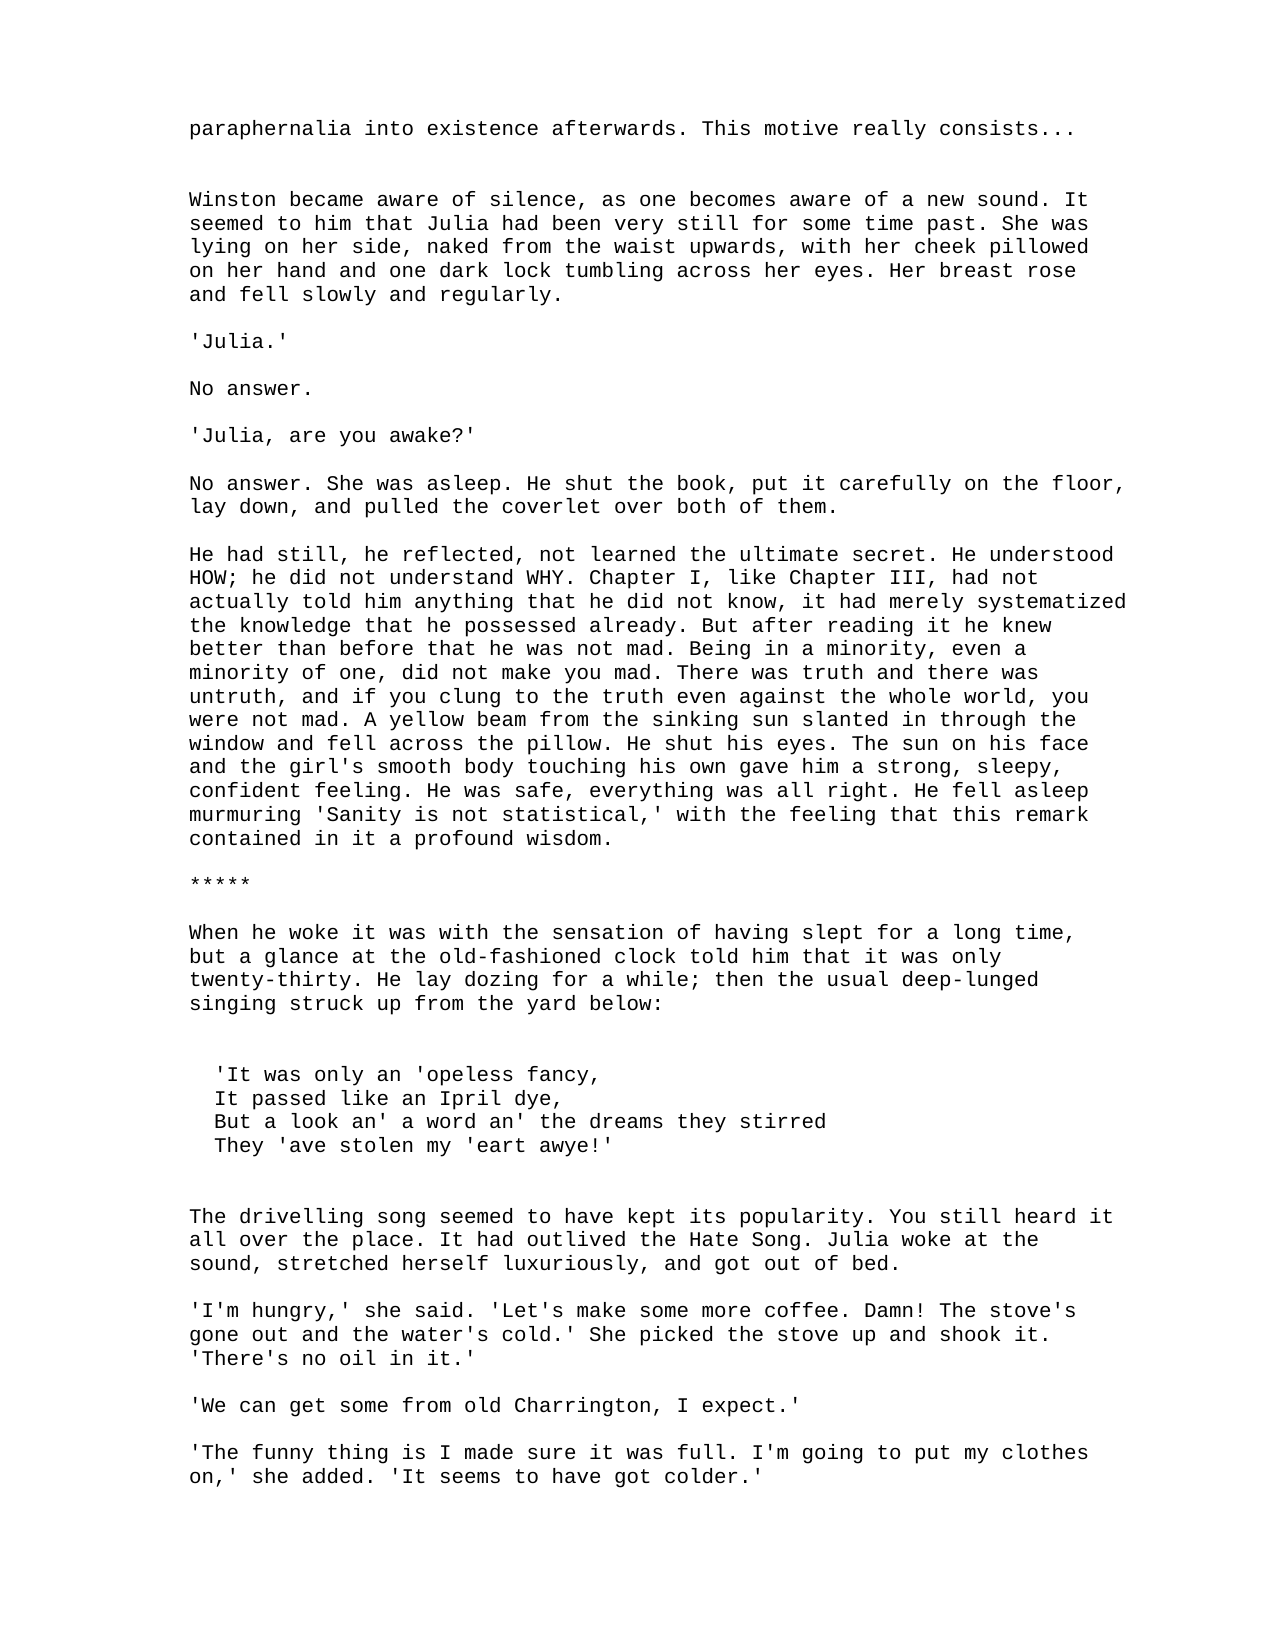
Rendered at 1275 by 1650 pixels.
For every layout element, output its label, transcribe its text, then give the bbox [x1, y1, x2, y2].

text and fell slowly and regularly. 'Julia.' No answer. 'Julia, are you awake?' No answer. She was asleep. He shut the book, put it carefully on the floor, [189, 284, 1185, 496]
text on her hand and one dark lock tumbling across her eyes. Her breast rose [189, 260, 1185, 284]
text better than before that he was not mad. Being in a minority, even a [189, 638, 1185, 662]
text paraphernalia into existence afterwards. This motive really consists... Winston became aware of silence, as one becomes aware of a new sound. It [189, 118, 1185, 213]
text seemed to him that Julia had been very still for some time past. She was [189, 213, 1185, 236]
text actually told him anything that he did not know, it had merely systematized [189, 591, 1185, 615]
text murmuring 'Sanity is not statistical,' with the feeling that this remark [189, 804, 1185, 827]
text lying on her side, naked from the waist upwards, with her cheek pillowed [189, 236, 1185, 260]
text untruth, and if you clung to the truth even against the whole world, you [189, 686, 1185, 709]
text 'There's no oil in it.' 'We can get some from old Charrington, I expect.' 'The funny thing is I made sure it was full. I'm going to put my clothes [189, 1348, 1185, 1466]
text twenty-thirty. He lay dozing for a while; then the usual deep-lunged [189, 969, 1185, 993]
text minority of one, did not make you mad. There was truth and there was [189, 662, 1185, 686]
text contained in it a profound wisdom. ***** When he woke it was with the sensation of having slept for a long time, [189, 827, 1185, 946]
text HOW; he did not understand WHY. Chapter I, like Chapter III, had not [189, 567, 1185, 591]
text singing struck up from the yard below: 'It was only an 'opeless fancy, It passed like an Ipril dye, But a look an' a word an' the dreams they stirred They 'ave stolen my 'eart awye!' The drivelling song seemed to have kept its popularity. You still heard it [189, 993, 1185, 1229]
text but a glance at the old-fashioned clock told him that it was only [189, 946, 1185, 969]
text lay down, and pulled the coverlet over both of them. He had still, he reflected, not learned the ultimate secret. He understood [189, 496, 1185, 567]
text confident feeling. He was safe, everything was all right. He fell asleep [189, 780, 1185, 804]
text window and fell across the pillow. He shut his eyes. The sun on his face [189, 733, 1185, 757]
text all over the place. It had outlived the Hate Song. Julia woke at the [189, 1229, 1185, 1253]
text were not mad. A yellow beam from the sinking sun slanted in through the [189, 709, 1185, 733]
text the knowledge that he possessed already. But after reading it he knew [189, 615, 1185, 638]
text on,' she added. 'It seems to have got colder.' [189, 1466, 1185, 1513]
text sound, stretched herself luxuriously, and got out of bed. 'I'm hungry,' she said. 'Let's make some more coffee. Damn! The stove's [189, 1253, 1185, 1324]
text and the girl's smooth body touching his own gave him a strong, sleepy, [189, 757, 1185, 780]
text gone out and the water's cold.' She picked the stove up and shook it. [189, 1324, 1185, 1348]
